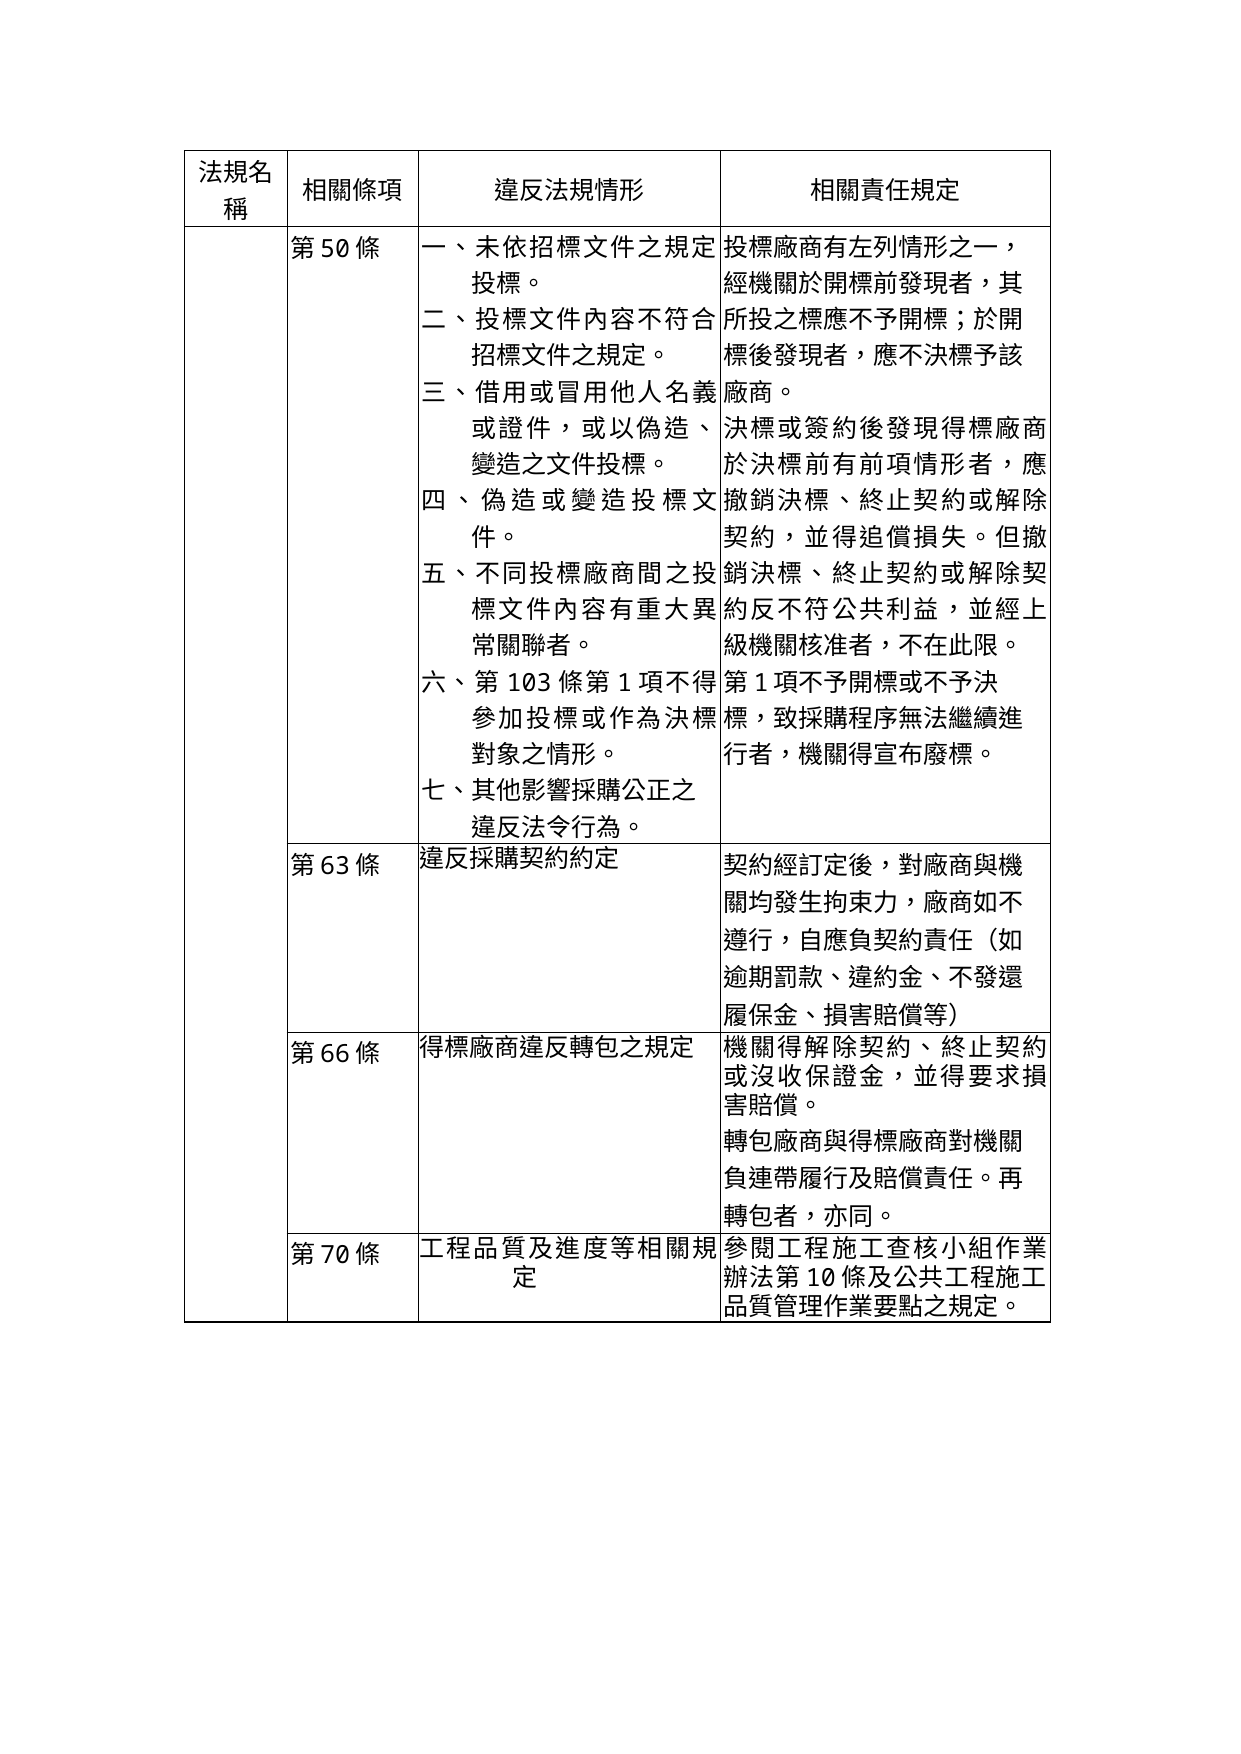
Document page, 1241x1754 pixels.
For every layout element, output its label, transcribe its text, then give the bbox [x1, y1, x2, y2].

table_cell 得標廠商違反轉包之規定 [419, 1033, 720, 1233]
table_header 相關責任規定 [721, 151, 1050, 226]
table_header 相關條項 [288, 151, 418, 226]
table_cell [185, 227, 287, 1321]
table_header 違反法規情形 [419, 151, 720, 226]
table_cell 參閱工程施工查核小組作業辦法第10條及公共工程施工品質管理作業要點之規定。 [721, 1234, 1050, 1321]
table_cell 投標廠商有左列情形之一，經機關於開標前發現者，其所投之標應不予開標；於開標後發現者，應不決標予該廠商。 決標或簽約後發現得標廠商於決標前有前項情形者，應撤銷決標、終止契約或解除契約，並得追償損失。但撤銷決標、終止契約或解除契約反不符公共利益，並經上級機關核准者，不在此限。 第1項不予開標或不予決標，致採購程序無法繼續進行者，機關得宣布廢標。 [721, 227, 1050, 843]
table_cell 一、未依招標文件之規定投標。 二、投標文件內容不符合招標文件之規定。 三、借用或冒用他人名義或證件，或以偽造、變造之文件投標。 四、偽造或變造投標文件。 五、不同投標廠商間之投標文件內容有重大異常關聯者。 六、第103條第1項不得參加投標或作為決標對象之情形。 七、其他影響採購公正之違反法令行為。 [419, 227, 720, 843]
table_cell 違反採購契約約定 [419, 844, 720, 1032]
table_header 法規名稱 [185, 151, 287, 226]
table_cell 第50條 [288, 227, 418, 843]
table_cell 工程品質及進度等相關規定 [419, 1234, 720, 1321]
table_cell 第63條 [288, 844, 418, 1032]
table_cell 機關得解除契約、終止契約或沒收保證金，並得要求損害賠償。 轉包廠商與得標廠商對機關負連帶履行及賠償責任。再轉包者，亦同。 [721, 1033, 1050, 1233]
table_cell 契約經訂定後，對廠商與機關均發生拘束力，廠商如不遵行，自應負契約責任（如逾期罰款、違約金、不發還履保金、損害賠償等） [721, 844, 1050, 1032]
table_cell 第70條 [288, 1234, 418, 1321]
table_cell 第66條 [288, 1033, 418, 1233]
